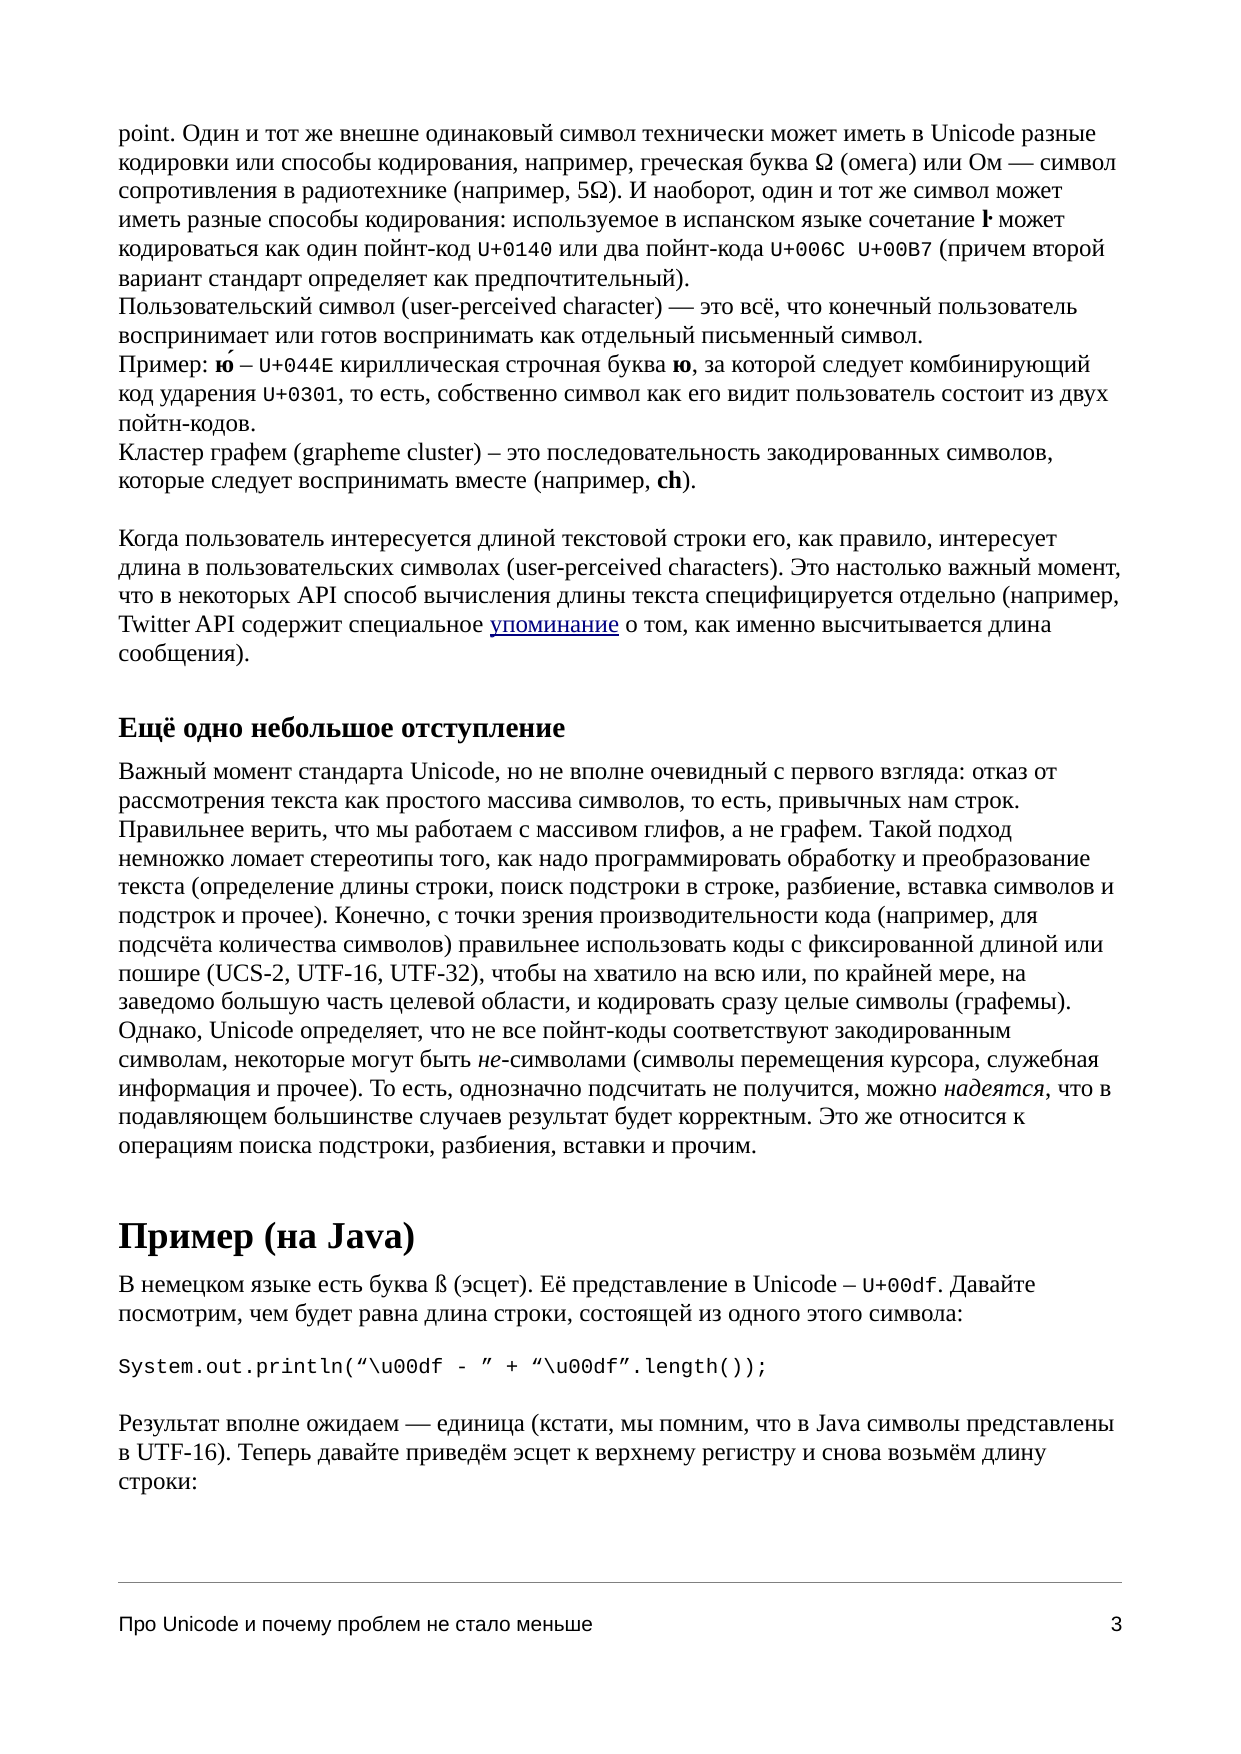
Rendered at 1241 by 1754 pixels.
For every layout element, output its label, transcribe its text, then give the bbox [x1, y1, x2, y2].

text Пользовательский символ (user-perceived character) — это всё, что конечный пользователь воспринимает или готов воспринимать как отдельный письменный символ. [118, 291, 1122, 349]
text В немецком языке есть буква ß (эсцет). Её представление в Unicode – U+00df. Давайте посмотрим, чем будет равна длина строки, состоящей из одного этого символа: [118, 1269, 1122, 1327]
text Кластер графем (grapheme cluster) – это последовательность закодированных символов, которые следует воспринимать вместе (например, ch). [118, 437, 1122, 494]
text Результат вполне ожидаем — единица (кстати, мы помним, что в Java символы представлены в UTF-16). Теперь давайте приведём эсцет к верхнему регистру и снова возьмём длину строки: [118, 1408, 1122, 1494]
text point. Один и тот же внешне одинаковый символ технически может иметь в Unicode разные кодировки или способы кодирования, например, греческая буква Ω (омега) или Ом — символ сопротивления в радиотехнике (например, 5Ω). И наоборот, один и тот же символ может иметь разные способы кодирования: используемое в испанском языке сочетание ŀ может кодироваться как один пойнт-код U+0140 или два пойнт-кода U+006C U+00B7 (причем второй вариант стандарт определяет как предпочтительный). [118, 118, 1122, 291]
text System.out.println(“\u00df - ” + “\u00df”.length()); [118, 1356, 1122, 1379]
subtitle Пример (на Java) [118, 1213, 1122, 1256]
subtitle Ещё одно небольшое отступление [118, 710, 1122, 744]
text Когда пользователь интересуется длиной текстовой строки его, как правило, интересует длина в пользовательских символах (user-perceived characters). Это настолько важный момент, что в некоторых API способ вычисления длины текста специфицируется отдельно (например, Twitter API содержит специальное упоминание о том, как именно высчитывается длина сообщения). [118, 523, 1122, 667]
list Пример: ю́ – U+044E кириллическая строчная буква ю, за которой следует комбинирующий код ударения U+0301, то есть, собственно символ как его видит пользователь состоит из двух пойтн-кодов. [118, 349, 1122, 437]
text Важный момент стандарта Unicode, но не вполне очевидный с первого взгляда: отказ от рассмотрения текста как простого массива символов, то есть, привычных нам строк. Правильнее верить, что мы работаем с массивом глифов, а не графем. Такой подход немножко ломает стереотипы того, как надо программировать обработку и преобразование текста (определение длины строки, поиск подстроки в строке, разбиение, вставка символов и подстрок и прочее). Конечно, с точки зрения производительности кода (например, для подсчёта количества символов) правильнее использовать коды с фиксированной длиной или пошире (UCS-2, UTF-16, UTF-32), чтобы на хватило на всю или, по крайней мере, на заведомо большую часть целевой области, и кодировать сразу целые символы (графемы). Однако, Unicode определяет, что не все пойнт-коды соответствуют закодированным символам, некоторые могут быть не-символами (символы перемещения курсора, служебная информация и прочее). То есть, однозначно подсчитать не получится, можно надеятся, что в подавляющем большинстве случаев результат будет корректным. Это же относится к операциям поиска подстроки, разбиения, вставки и прочим. [118, 756, 1122, 1159]
